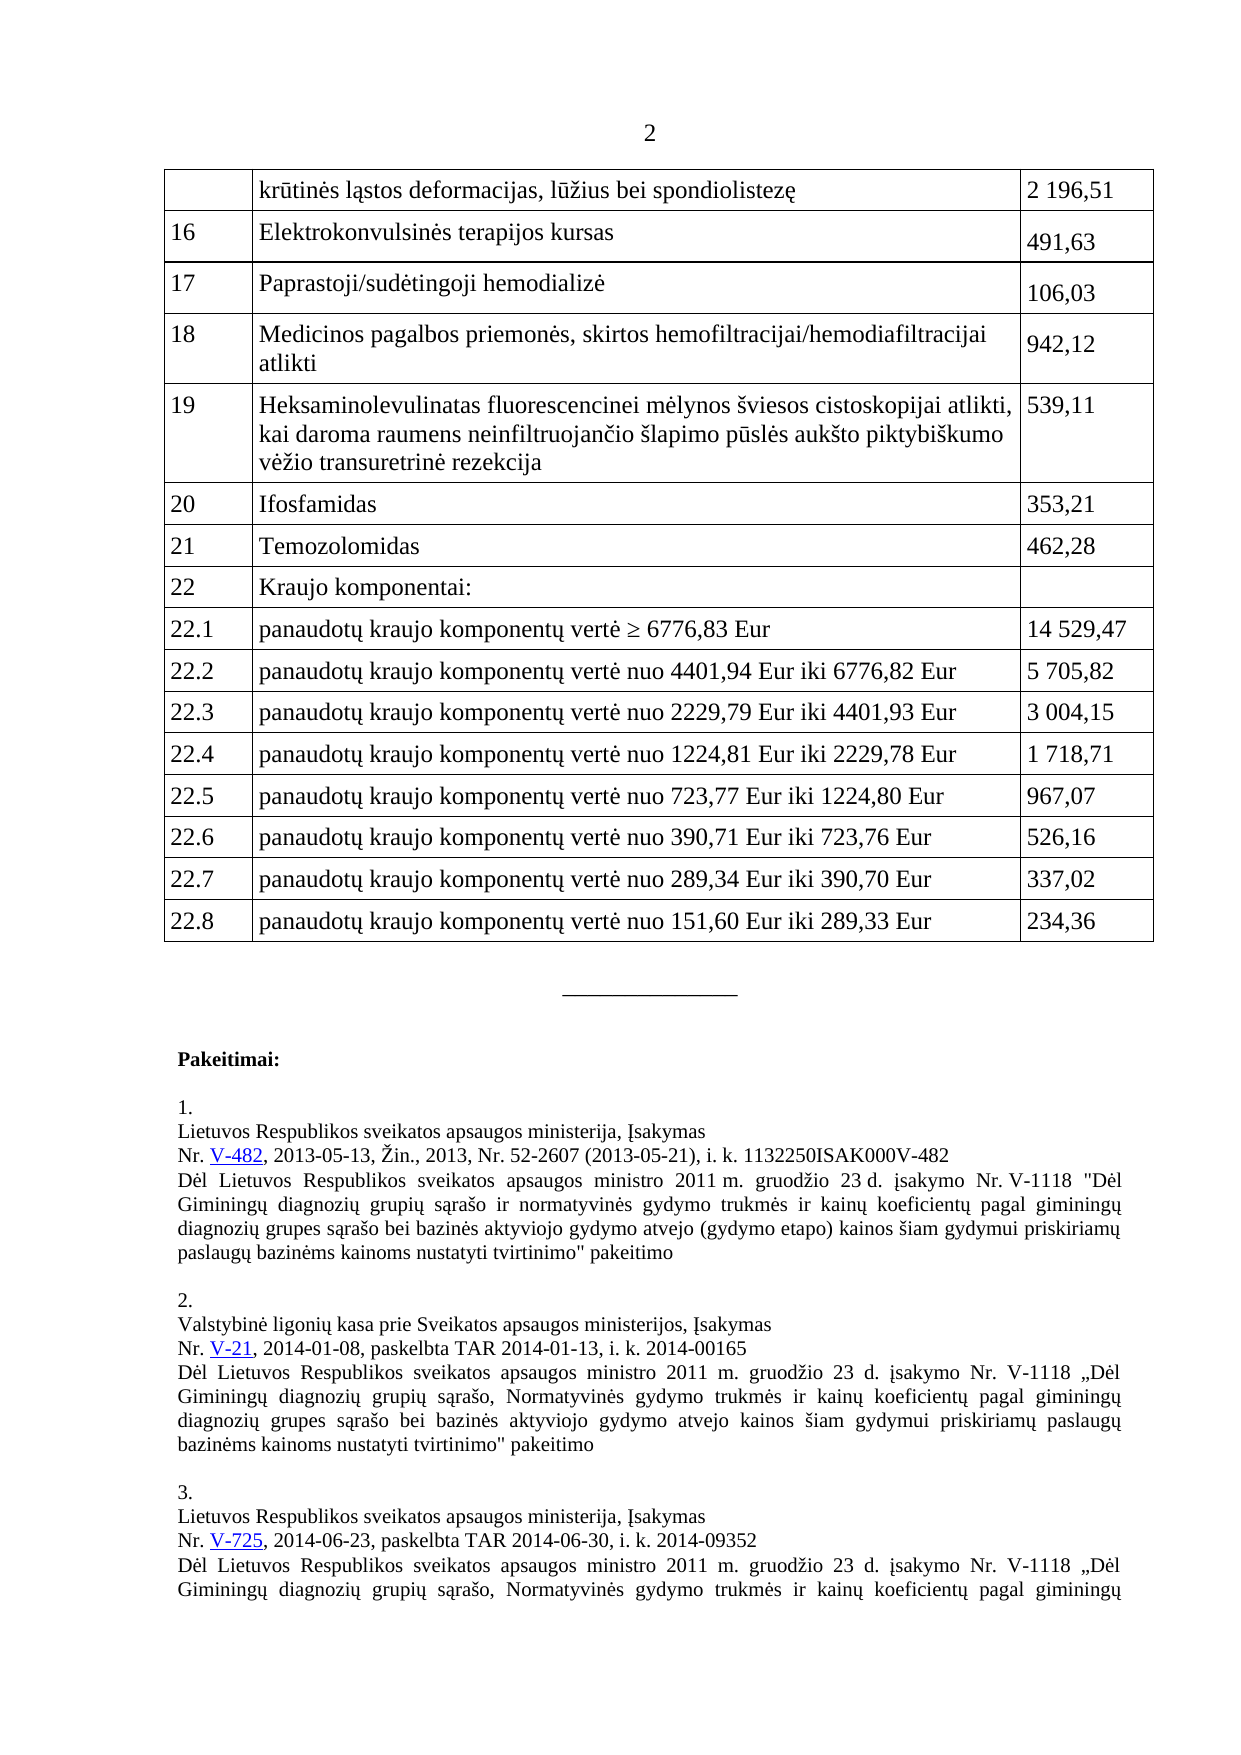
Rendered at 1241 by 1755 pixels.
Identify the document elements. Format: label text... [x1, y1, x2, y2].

text 2. [177, 1288, 1122, 1312]
table_cell panaudotų kraujo komponentų vertė nuo 289,34 Eur iki 390,70 Eur [253, 858, 1020, 899]
table_cell panaudotų kraujo komponentų vertė nuo 151,60 Eur iki 289,33 Eur [253, 900, 1020, 941]
table_cell 967,07 [1021, 775, 1153, 816]
table_cell 22.7 [165, 858, 252, 899]
text Nr. V-725, 2014-06-23, paskelbta TAR 2014-06-30, i. k. 2014-09352 [177, 1528, 1122, 1552]
text Nr. V-482, 2013-05-13, Žin., 2013, Nr. 52-2607 (2013-05-21), i. k. 1132250ISAK000V-482 [177, 1143, 1122, 1167]
table_cell 5 705,82 [1021, 650, 1153, 691]
table_cell 22.3 [165, 692, 252, 732]
table_cell 3 004,15 [1021, 692, 1153, 732]
table_cell Ifosfamidas [253, 483, 1020, 524]
table_cell panaudotų kraujo komponentų vertė nuo 723,77 Eur iki 1224,80 Eur [253, 775, 1020, 816]
table_cell 22.4 [165, 733, 252, 774]
table_cell 16 [165, 211, 252, 261]
table_cell 942,12 [1021, 314, 1153, 383]
table_cell panaudotų kraujo komponentų vertė nuo 390,71 Eur iki 723,76 Eur [253, 817, 1020, 857]
table_cell Temozolomidas [253, 525, 1020, 566]
table_cell 491,63 [1021, 211, 1153, 261]
table_cell Kraujo komponentai: [253, 567, 1020, 607]
table_cell panaudotų kraujo komponentų vertė nuo 2229,79 Eur iki 4401,93 Eur [253, 692, 1020, 732]
table_cell Heksaminolevulinatas fluorescencinei mėlynos šviesos cistoskopijai atlikti, kai daroma raumens neinfiltruojančio šlapimo pūslės aukšto piktybiškumo vėžio transuretrinė rezekcija [253, 384, 1020, 482]
table_cell [165, 170, 252, 210]
table_cell 22.5 [165, 775, 252, 816]
table_cell Paprastoji/sudėtingoji hemodializė [253, 263, 1020, 313]
table_cell Medicinos pagalbos priemonės, skirtos hemofiltracijai/hemodiafiltracijai atlikti [253, 314, 1020, 383]
table_cell [1021, 567, 1153, 607]
table_cell 22.8 [165, 900, 252, 941]
text Lietuvos Respublikos sveikatos apsaugos ministerija, Įsakymas [177, 1504, 1122, 1528]
table_cell 1 718,71 [1021, 733, 1153, 774]
table_cell krūtinės ląstos deformacijas, lūžius bei spondiolistezę [253, 170, 1020, 210]
table_cell 14 529,47 [1021, 608, 1153, 649]
text Dėl Lietuvos Respublikos sveikatos apsaugos ministro 2011 m. gruodžio 23 d. įsakymo Nr. V-1118 „Dėl Giminingų diagnozių grupių sąrašo, Normatyvinės gydymo trukmės ir kainų koeficientų pagal giminingų [177, 1552, 1122, 1601]
text ______________ [177, 970, 1122, 999]
table_cell 19 [165, 384, 252, 482]
table_cell 526,16 [1021, 817, 1153, 857]
table_cell 337,02 [1021, 858, 1153, 899]
table_cell 22.6 [165, 817, 252, 857]
table_cell Elektrokonvulsinės terapijos kursas [253, 211, 1020, 261]
table_cell 22.1 [165, 608, 252, 649]
table_cell panaudotų kraujo komponentų vertė ≥ 6776,83 Eur [253, 608, 1020, 649]
table_cell 18 [165, 314, 252, 383]
text Valstybinė ligonių kasa prie Sveikatos apsaugos ministerijos, Įsakymas [177, 1312, 1122, 1336]
text Pakeitimai: [177, 1047, 1122, 1071]
table_cell 22.2 [165, 650, 252, 691]
text 3. [177, 1480, 1122, 1504]
table_cell 20 [165, 483, 252, 524]
table_cell 234,36 [1021, 900, 1153, 941]
text Dėl Lietuvos Respublikos sveikatos apsaugos ministro 2011 m. gruodžio 23 d. įsakymo Nr. V-1118 "Dėl Giminingų diagnozių grupių sąrašo ir normatyvinės gydymo trukmės ir kainų koeficientų pagal giminingų diagnozių grupes sąrašo bei bazinės aktyviojo gydymo atvejo (gydymo etapo) kainos šiam gydymui priskiriamų paslaugų bazinėms kainoms nustatyti tvirtinimo" pakeitimo [177, 1167, 1122, 1264]
table_cell 462,28 [1021, 525, 1153, 566]
table_cell 17 [165, 263, 252, 313]
text Nr. V-21, 2014-01-08, paskelbta TAR 2014-01-13, i. k. 2014-00165 [177, 1336, 1122, 1360]
table_cell 106,03 [1021, 263, 1153, 313]
table_cell 2 196,51 [1021, 170, 1153, 210]
text Dėl Lietuvos Respublikos sveikatos apsaugos ministro 2011 m. gruodžio 23 d. įsakymo Nr. V-1118 „Dėl Giminingų diagnozių grupių sąrašo, Normatyvinės gydymo trukmės ir kainų koeficientų pagal giminingų diagnozių grupes sąrašo bei bazinės aktyviojo gydymo atvejo kainos šiam gydymui priskiriamų paslaugų bazinėms kainoms nustatyti tvirtinimo" pakeitimo [177, 1360, 1122, 1456]
table_cell panaudotų kraujo komponentų vertė nuo 1224,81 Eur iki 2229,78 Eur [253, 733, 1020, 774]
table_cell 22 [165, 567, 252, 607]
text Lietuvos Respublikos sveikatos apsaugos ministerija, Įsakymas [177, 1119, 1122, 1143]
table_cell 21 [165, 525, 252, 566]
table_cell panaudotų kraujo komponentų vertė nuo 4401,94 Eur iki 6776,82 Eur [253, 650, 1020, 691]
table_cell 539,11 [1021, 384, 1153, 482]
table_cell 353,21 [1021, 483, 1153, 524]
text 1. [177, 1095, 1122, 1119]
